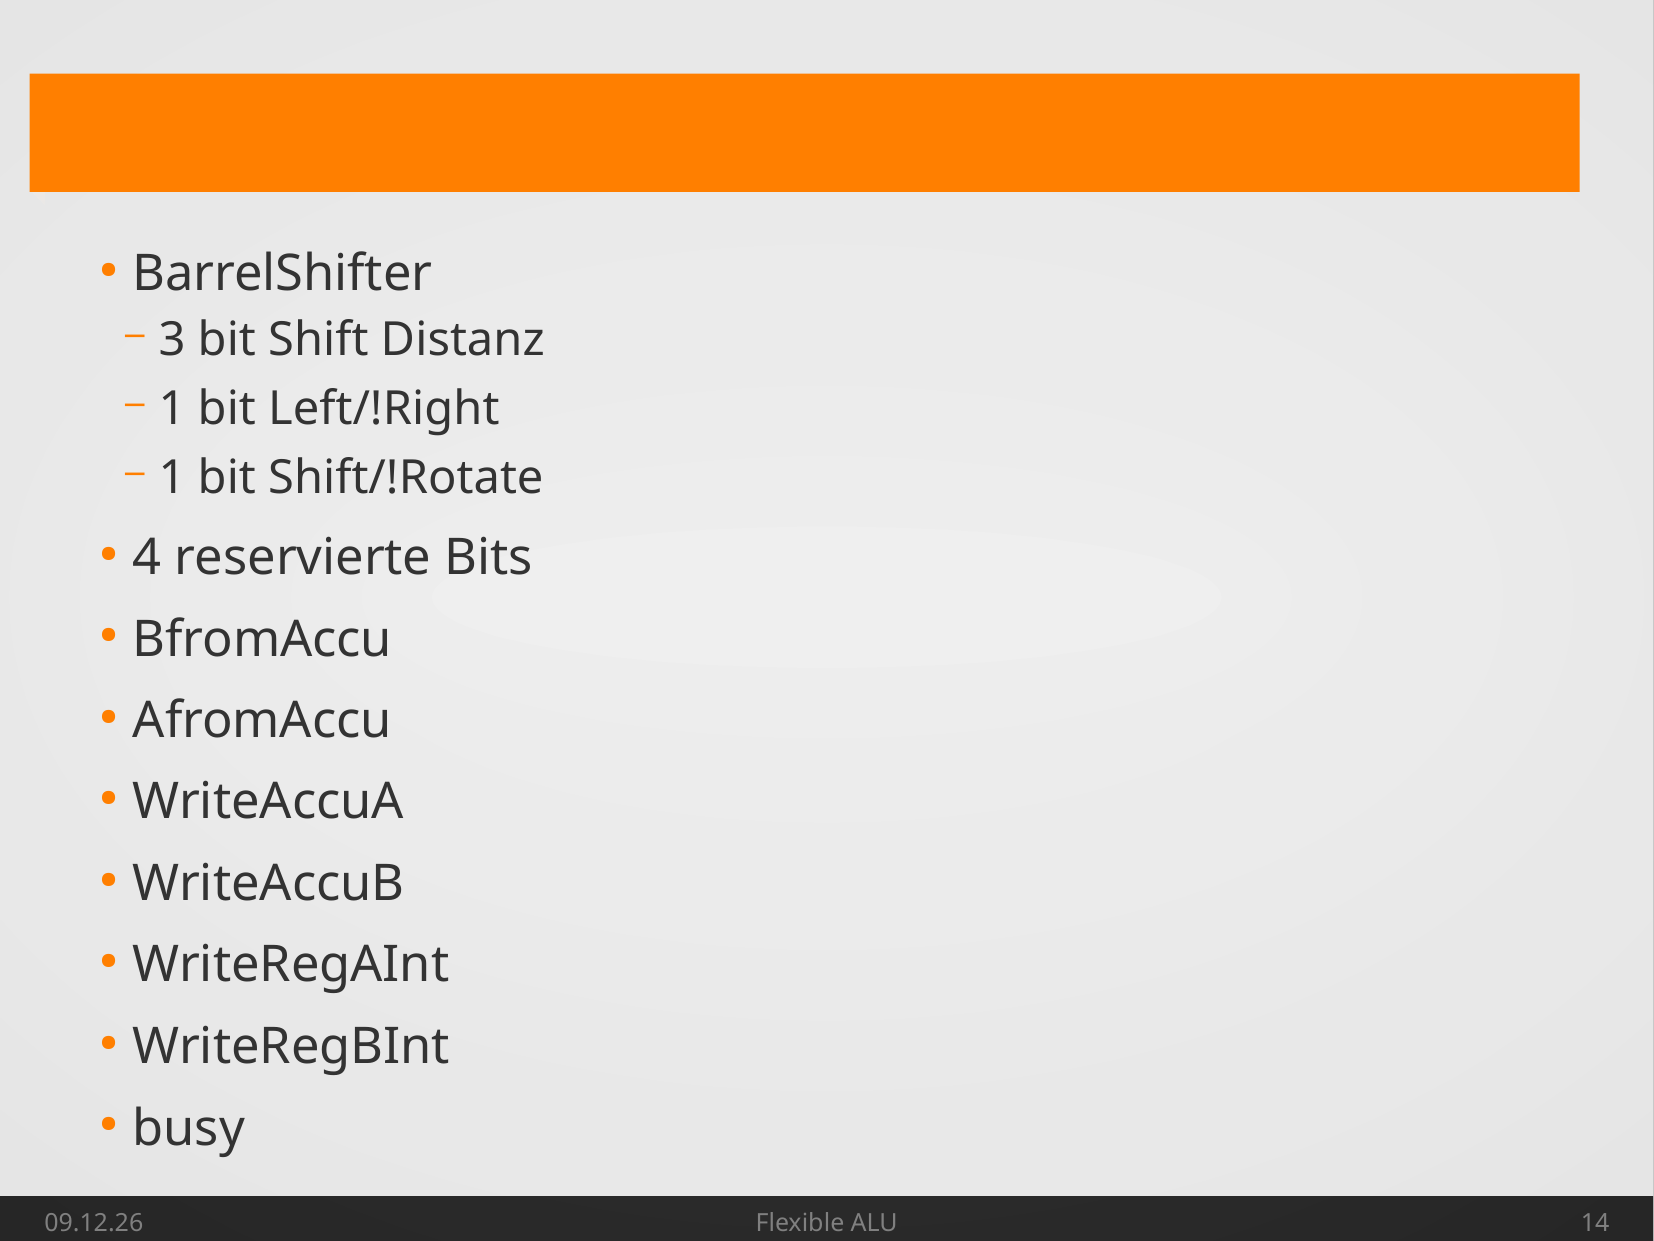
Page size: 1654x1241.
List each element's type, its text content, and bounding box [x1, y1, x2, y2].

list BarrelShifter 3 bit Shift Distanz 1 bit Left/!Right 1 bit Shift/!Rotate 4 reservierte Bits BfromAccu AfromAccu WriteAccuA WriteAccuB WriteRegAInt WriteRegBInt busy [73, 236, 1580, 1167]
